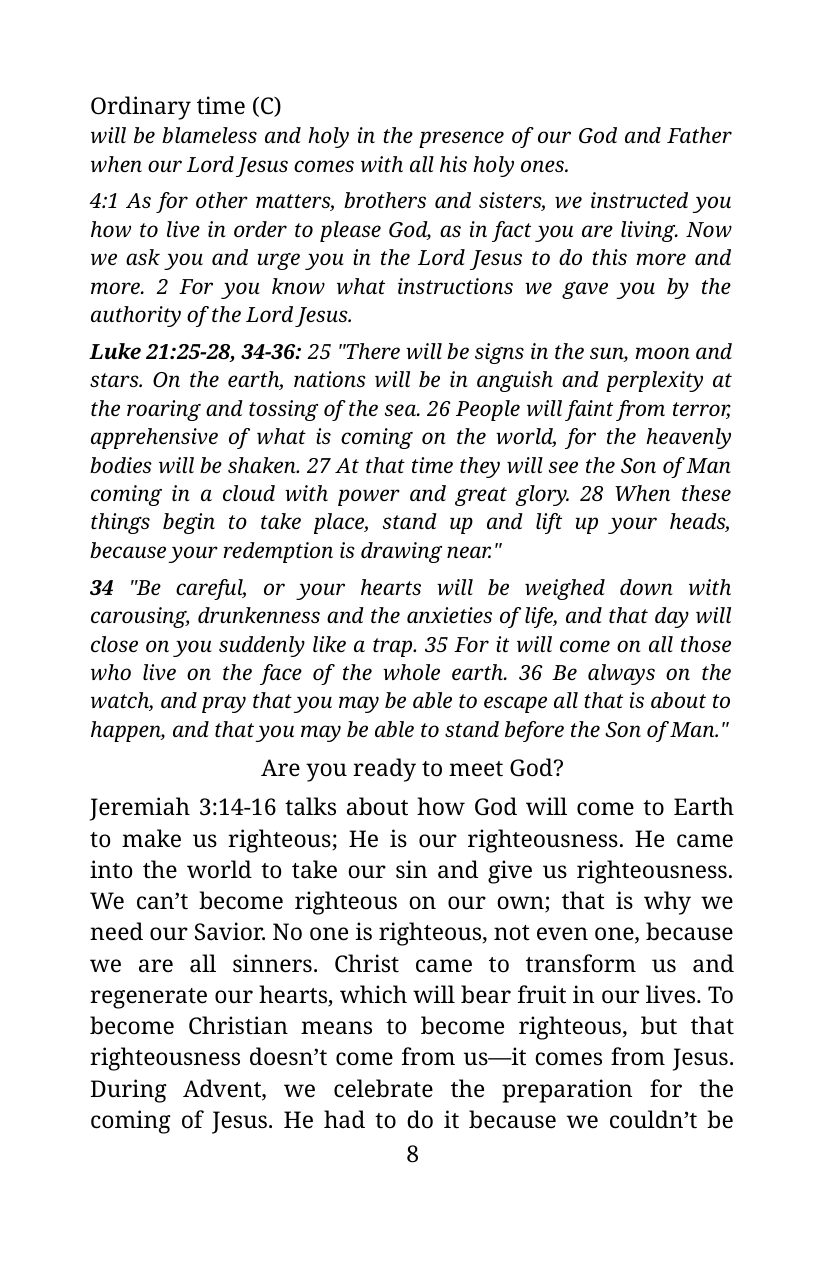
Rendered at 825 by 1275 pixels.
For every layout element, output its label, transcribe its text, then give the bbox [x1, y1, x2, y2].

text Luke 21:25-28, 34-36: 25 "There will be signs in the sun, moon and stars. On the earth, nations will be in anguish and perplexity at the roaring and tossing of the sea. 26 People will faint from terror, apprehensive of what is coming on the world, for the heavenly bodies will be shaken. 27 At that time they will see the Son of Man coming in a cloud with power and great glory. 28 When these things begin to take place, stand up and lift up your heads, because your redemption is drawing near." [90, 337, 735, 564]
text 4:1 As for other matters, brothers and sisters, we instructed you how to live in order to please God, as in fact you are living. Now we ask you and urge you in the Lord Jesus to do this more and more. 2 For you know what instructions we gave you by the authority of the Lord Jesus. [90, 186, 735, 329]
text Are you ready to meet God? [90, 752, 735, 783]
text 34 "Be careful, or your hearts will be weighed down with carousing, drunkenness and the anxieties of life, and that day will close on you suddenly like a trap. 35 For it will come on all those who live on the face of the whole earth. 36 Be always on the watch, and pray that you may be able to escape all that is about to happen, and that you may be able to stand before the Son of Man." [90, 573, 735, 743]
text Jeremiah 3:14-16 talks about how God will come to Earth to make us righteous; He is our righteousness. He came into the world to take our sin and give us righteousness. We can’t become righteous on our own; that is why we need our Savior. No one is righteous, not even one, because we are all sinners. Christ came to transform us and regenerate our hearts, which will bear fruit in our lives. To become Christian means to become righteous, but that righteousness doesn’t come from us—it comes from Jesus. During Advent, we celebrate the preparation for the coming of Jesus. He had to do it because we couldn’t be [90, 791, 735, 1135]
text will be blameless and holy in the presence of our God and Father when our Lord Jesus comes with all his holy ones. [90, 121, 735, 178]
